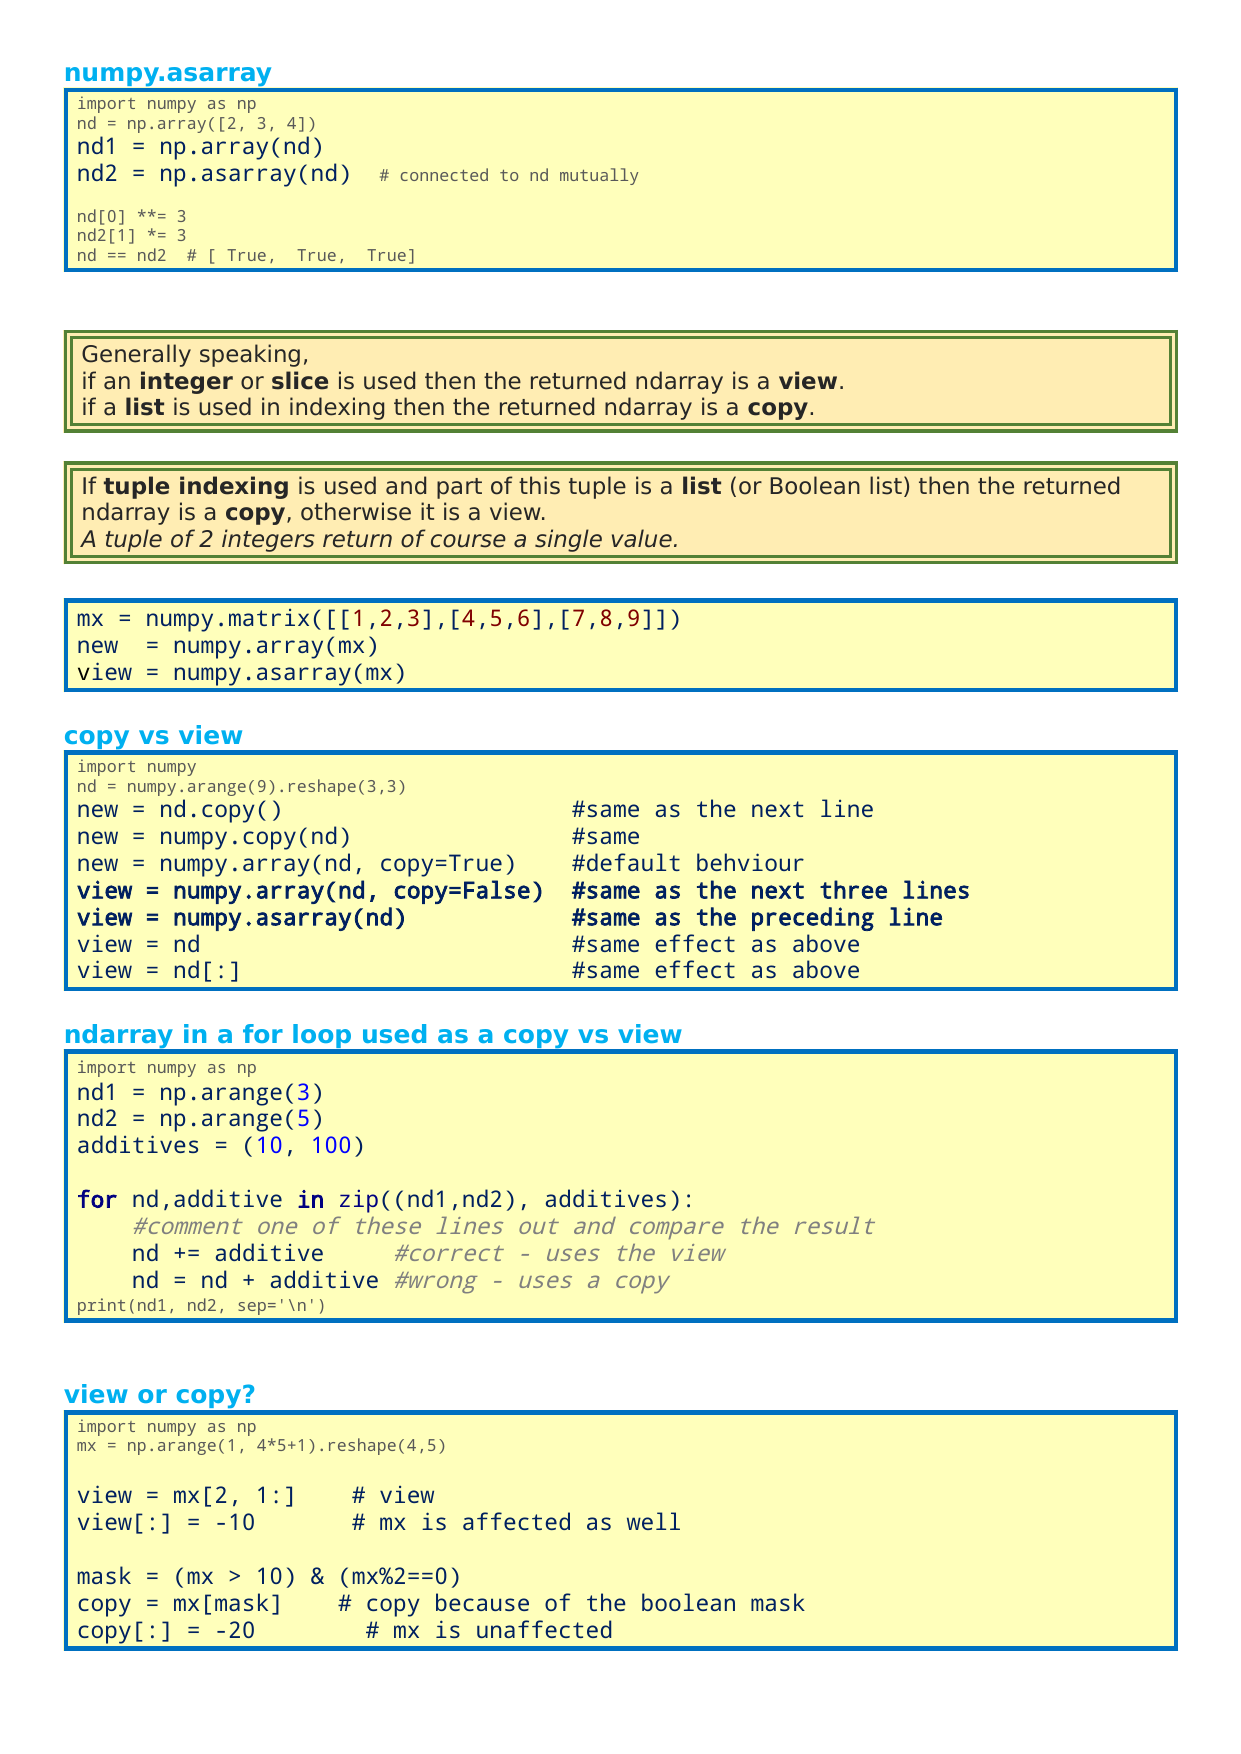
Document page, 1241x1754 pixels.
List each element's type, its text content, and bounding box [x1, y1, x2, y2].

text nd = numpy.arange(9).reshape(3,3) [68, 770, 1174, 789]
text view = nd #same effect as above [68, 924, 1174, 951]
text nd2[1] *= 3 [68, 219, 1174, 239]
title view or copy? [63, 1381, 1178, 1410]
title numpy.asarray [63, 58, 1178, 87]
text view = numpy.asarray(nd) #same as the preceding line [68, 897, 1174, 924]
title copy vs view [63, 721, 1178, 750]
text if a list is used in indexing then the returned ndarray is a copy. [67, 383, 1175, 429]
text new = numpy.array(nd, copy=True) #default behviour [68, 843, 1174, 870]
text view = mx[2, 1:] # view [68, 1476, 1174, 1503]
text nd == nd2 # [ True, True, True] [68, 239, 1174, 268]
text Generally speaking, [67, 333, 1175, 356]
text copy[:] = -20 # mx is unaffected [68, 1610, 1174, 1646]
text import numpy as np [68, 1415, 1174, 1429]
text view = numpy.array(nd, copy=False) #same as the next three lines [68, 870, 1174, 897]
text import numpy as np [68, 92, 1174, 107]
text nd[0] **= 3 [68, 200, 1174, 219]
text view = nd[:] #same effect as above [68, 951, 1174, 987]
text copy = mx[mask] # copy because of the boolean mask [68, 1583, 1174, 1610]
text A tuple of 2 integers return of course a single value. [67, 515, 1175, 561]
text new = numpy.copy(nd) #same [68, 816, 1174, 843]
text nd2 = np.asarray(nd) # connected to nd mutually [68, 153, 1174, 180]
text nd1 = np.array(nd) [68, 127, 1174, 153]
text If tuple indexing is used and part of this tuple is a list (or Boolean list) then the returned ndarray is a copy, otherwise it is a view. [67, 465, 1175, 515]
text new = nd.copy() #same as the next line [68, 789, 1174, 816]
text mask = (mx > 10) & (mx%2==0) [68, 1556, 1174, 1583]
text import numpy [68, 755, 1174, 770]
text view = numpy.asarray(mx) [68, 652, 1174, 688]
text mx = numpy.matrix([[1,2,3],[4,5,6],[7,8,9]]) [68, 603, 1174, 625]
text if an integer or slice is used then the returned ndarray is a view. [73, 356, 1169, 383]
text mx = np.arange(1, 4*5+1).reshape(4,5) [68, 1429, 1174, 1449]
text new = numpy.array(mx) [68, 625, 1174, 652]
text nd = np.array([2, 3, 4]) [68, 107, 1174, 127]
title ndarray in a for loop used as a copy vs view [63, 1020, 1178, 1049]
text view[:] = -10 # mx is affected as well [68, 1503, 1174, 1529]
text import numpy as np nd1 = np.arange(3) nd2 = np.arange(5) additives = (10, 100) for nd,additive in zip((nd1,nd2), additives): #comment one of these lines out and compare the result nd += additive #correct - uses the view nd = nd + additive #wrong - uses a copy print(nd1, nd2, sep='\n') [68, 1054, 1174, 1318]
